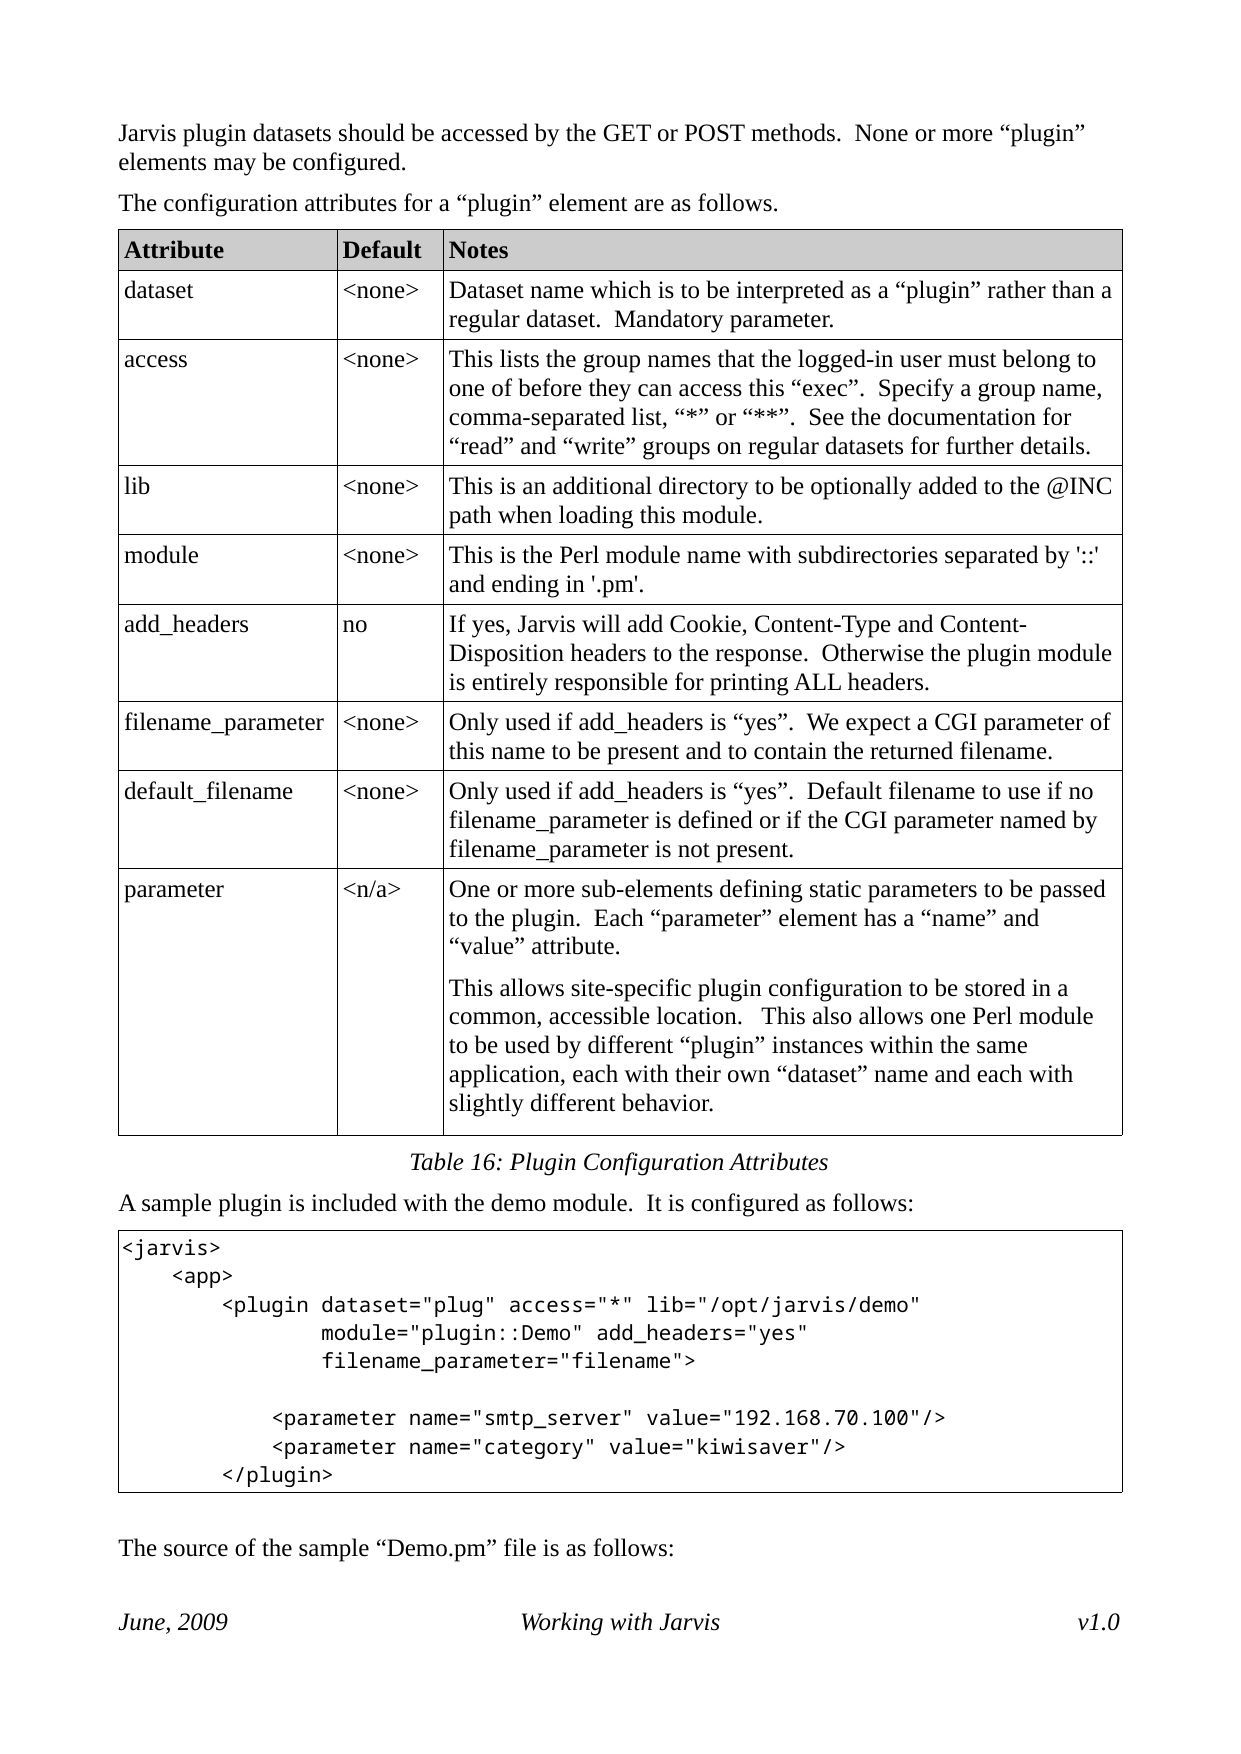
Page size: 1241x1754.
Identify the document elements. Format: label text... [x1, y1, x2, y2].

table_cell <none> [338, 771, 443, 868]
text <app> [119, 1258, 1122, 1287]
table_cell This is the Perl module name with subdirectories separated by '::' and ending in '.pm'. [444, 535, 1122, 603]
table_cell <none> [338, 702, 443, 770]
text <parameter name="category" value="kiwisaver"/> [119, 1429, 1122, 1457]
text <plugin dataset="plug" access="*" lib="/opt/jarvis/demo" [119, 1287, 1122, 1315]
table_header Notes [444, 230, 1122, 270]
table_header Attribute [119, 230, 337, 270]
text <parameter name="smtp_server" value="192.168.70.100"/> [119, 1400, 1122, 1429]
table_cell lib [119, 466, 337, 534]
table_cell Only used if add_headers is “yes”. Default filename to use if no filename_parameter is defined or if the CGI parameter named by filename_parameter is not present. [444, 771, 1122, 868]
table_cell <none> [338, 535, 443, 603]
text Table 16: Plugin Configuration Attributes [118, 1147, 1122, 1176]
table_cell Dataset name which is to be interpreted as a “plugin” rather than a regular dataset. Mandatory parameter. [444, 271, 1122, 339]
table_cell access [119, 340, 337, 465]
text The configuration attributes for a “plugin” element are as follows. [118, 188, 1122, 217]
text <jarvis> [119, 1231, 1122, 1258]
table_cell Only used if add_headers is “yes”. We expect a CGI parameter of this name to be present and to contain the returned filename. [444, 702, 1122, 770]
table_cell <none> [338, 340, 443, 465]
text filename_parameter="filename"> [119, 1343, 1122, 1375]
table_cell default_filename [119, 771, 337, 868]
table_cell filename_parameter [119, 702, 337, 770]
table_cell add_headers [119, 605, 337, 701]
text The source of the sample “Demo.pm” file is as follows: [118, 1533, 1122, 1562]
table_cell If yes, Jarvis will add Cookie, Content-Type and Content-Disposition headers to the response. Otherwise the plugin module is entirely responsible for printing ALL headers. [444, 605, 1122, 701]
text Jarvis plugin datasets should be accessed by the GET or POST methods. None or more “plugin” elements may be configured. [118, 118, 1122, 176]
table_cell One or more sub-elements defining static parameters to be passed to the plugin. Each “parameter” element has a “name” and “value” attribute. This allows site-specific plugin configuration to be stored in a common, accessible location. This also allows one Perl module to be used by different “plugin” instances within the same application, each with their own “dataset” name and each with slightly different behavior. [444, 869, 1122, 1135]
table_cell parameter [119, 869, 337, 1135]
text </plugin> [119, 1457, 1122, 1492]
table_header Default [338, 230, 443, 270]
table_cell no [338, 605, 443, 701]
table_cell This lists the group names that the logged-in user must belong to one of before they can access this “exec”. Specify a group name, comma-separated list, “*” or “**”. See the documentation for “read” and “write” groups on regular datasets for further details. [444, 340, 1122, 465]
table_cell <none> [338, 466, 443, 534]
table_cell This is an additional directory to be optionally added to the @INC path when loading this module. [444, 466, 1122, 534]
text A sample plugin is included with the demo module. It is configured as follows: [118, 1188, 1122, 1217]
table_cell dataset [119, 271, 337, 339]
table_cell module [119, 535, 337, 603]
table_cell <n/a> [338, 869, 443, 1135]
table_cell <none> [338, 271, 443, 339]
text module="plugin::Demo" add_headers="yes" [119, 1315, 1122, 1343]
